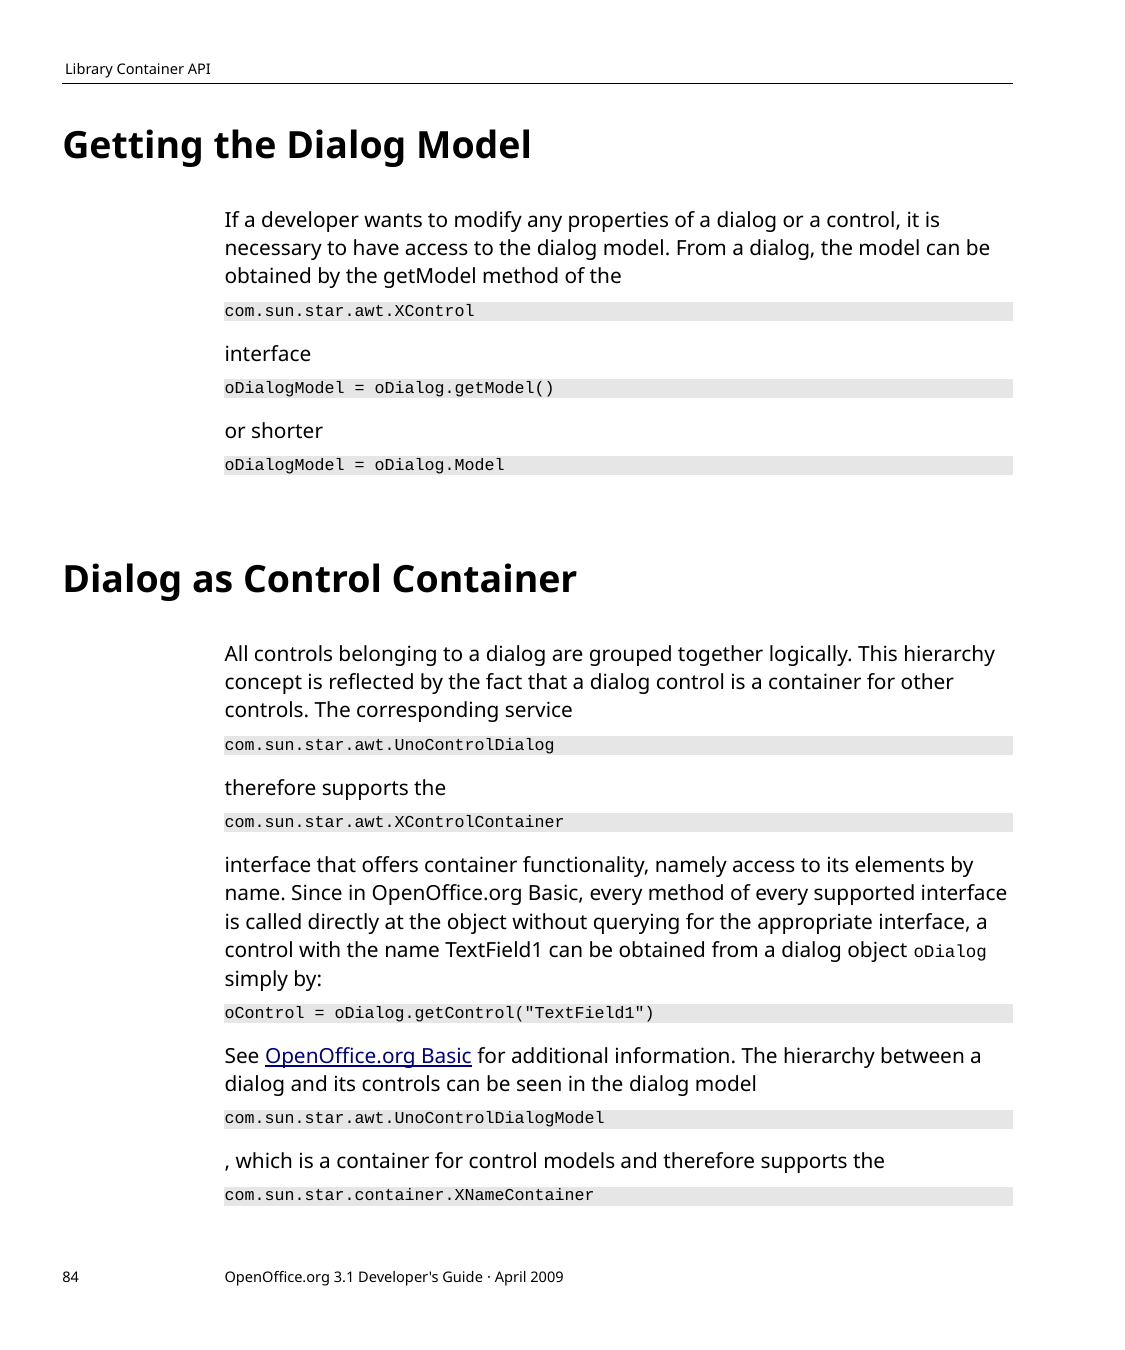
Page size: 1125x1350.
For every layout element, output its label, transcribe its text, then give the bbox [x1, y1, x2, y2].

subtitle Dialog as Control Container [62, 552, 1013, 603]
text therefore supports the [224, 773, 1013, 801]
text See OpenOffice.org Basic for additional information. The hierarchy between a dialog and its controls can be seen in the dialog model [224, 1041, 1013, 1098]
text or shorter [224, 416, 1013, 444]
text oDialogModel = oDialog.Model [224, 456, 1013, 475]
text If a developer wants to modify any properties of a dialog or a control, it is necessary to have access to the dialog model. From a dialog, the model can be obtained by the getModel method of the [224, 205, 1013, 290]
text com.sun.star.awt.UnoControlDialog [224, 736, 1013, 755]
text interface that offers container functionality, namely access to its elements by name. Since in OpenOffice.org Basic, every method of every supported interface is called directly at the object without querying for the appropriate interface, a control with the name TextField1 can be obtained from a dialog object oDialog simply by: [224, 850, 1013, 992]
text com.sun.star.container.XNameContainer [224, 1187, 1013, 1206]
text , which is a container for control models and therefore supports the [224, 1147, 1013, 1175]
subtitle Getting the Dialog Model [62, 118, 1013, 169]
text oDialogModel = oDialog.getModel() [224, 379, 1013, 398]
text com.sun.star.awt.UnoControlDialogModel [224, 1110, 1013, 1129]
text interface [224, 339, 1013, 367]
text oControl = oDialog.getControl("TextField1") [224, 1004, 1013, 1023]
text com.sun.star.awt.XControlContainer [224, 813, 1013, 832]
text com.sun.star.awt.XControl [224, 302, 1013, 321]
text All controls belonging to a dialog are grouped together logically. This hierarchy concept is reflected by the fact that a dialog control is a container for other controls. The corresponding service [224, 639, 1013, 724]
